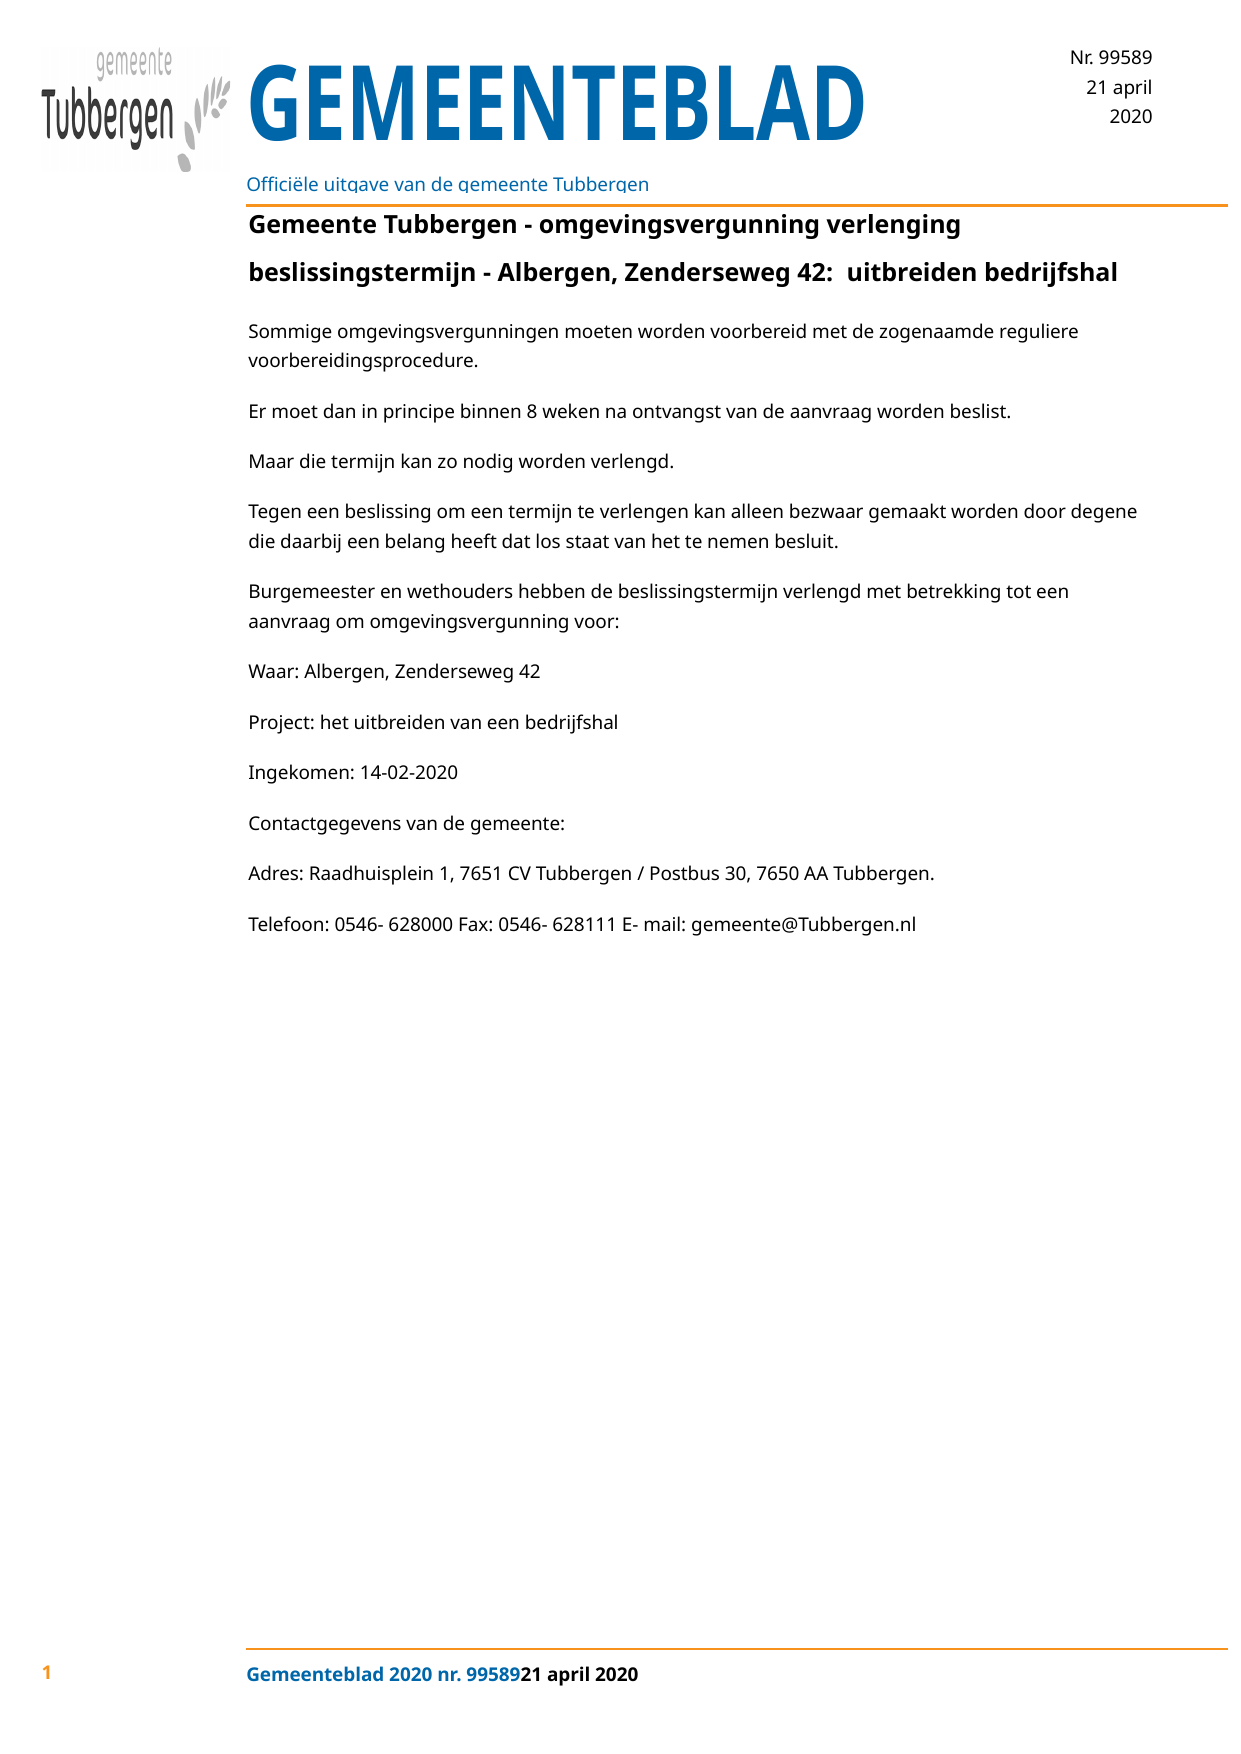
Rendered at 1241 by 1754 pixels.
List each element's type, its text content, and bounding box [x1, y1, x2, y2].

text Adres: Raadhuisplein 1, 7651 CV Tubbergen / Postbus 30, 7650 AA Tubbergen. [248, 860, 1152, 886]
text Contactgegevens van de gemeente: [248, 810, 1152, 836]
text Maar die termijn kan zo nodig worden verlengd. [248, 448, 1152, 474]
picture [41, 47, 231, 172]
text Sommige omgevingsvergunningen moeten worden voorbereid met de zogenaamde reguliere voorbereidingsprocedure. [248, 318, 1152, 373]
text Burgemeester en wethouders hebben de beslissingstermijn verlengd met betrekking tot een aanvraag om omgevingsvergunning voor: [248, 579, 1152, 634]
text Ingekomen: 14-02-2020 [248, 759, 1152, 785]
text Er moet dan in principe binnen 8 weken na ontvangst van de aanvraag worden beslist. [248, 398, 1152, 424]
text Tegen een beslissing om een termijn te verlengen kan alleen bezwaar gemaakt worden door degene die daarbij een belang heeft dat los staat van het te nemen besluit. [248, 499, 1152, 554]
text Gemeente Tubbergen - omgevingsvergunning verlenging beslissingstermijn - Albergen, Zenderseweg 42: uitbreiden bedrijfshal [248, 207, 1152, 288]
text Waar: Albergen, Zenderseweg 42 [248, 659, 1152, 684]
text Project: het uitbreiden van een bedrijfshal [248, 709, 1152, 735]
text Telefoon: 0546- 628000 Fax: 0546- 628111 E- mail: gemeente@Tubbergen.nl [248, 911, 1152, 937]
